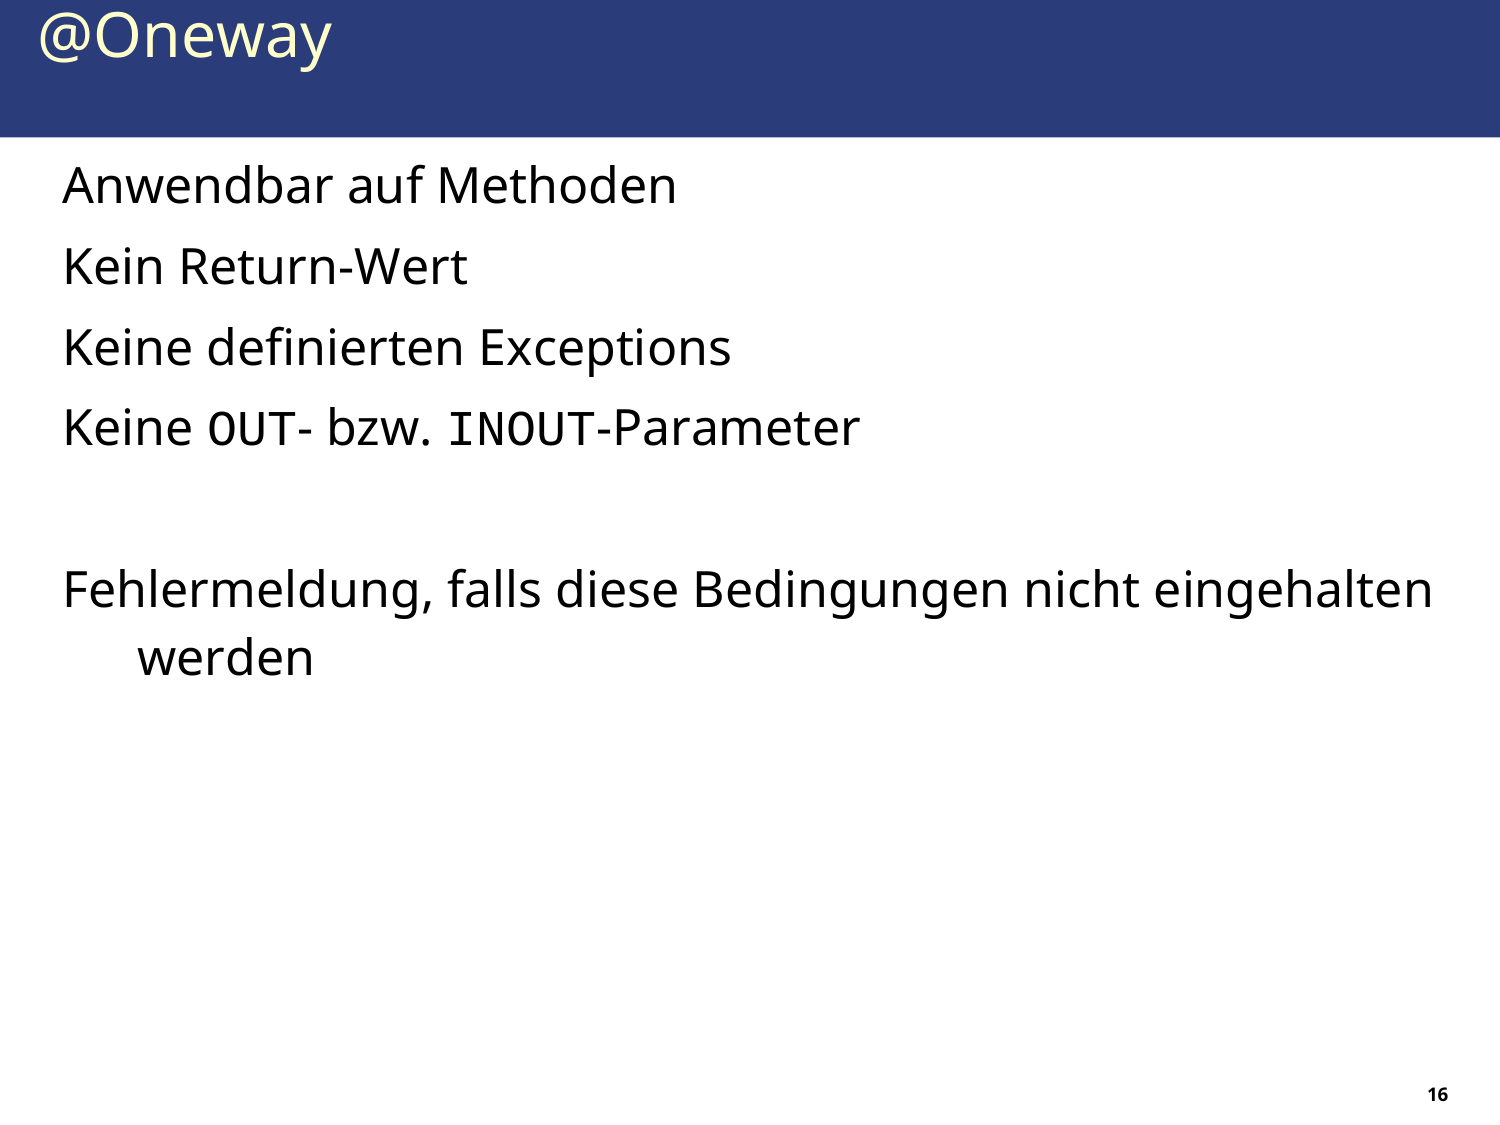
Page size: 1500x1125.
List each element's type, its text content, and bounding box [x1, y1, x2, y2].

text_box [1412, 1077, 1500, 1117]
list Anwendbar auf Methoden Kein Return-Wert Keine definierten Exceptions Keine OUT- bzw. INOUT-Parameter Fehlermeldung, falls diese Bedingungen nicht eingehalten werden [62, 149, 1449, 1072]
text_box @Oneway [37, 0, 1476, 116]
